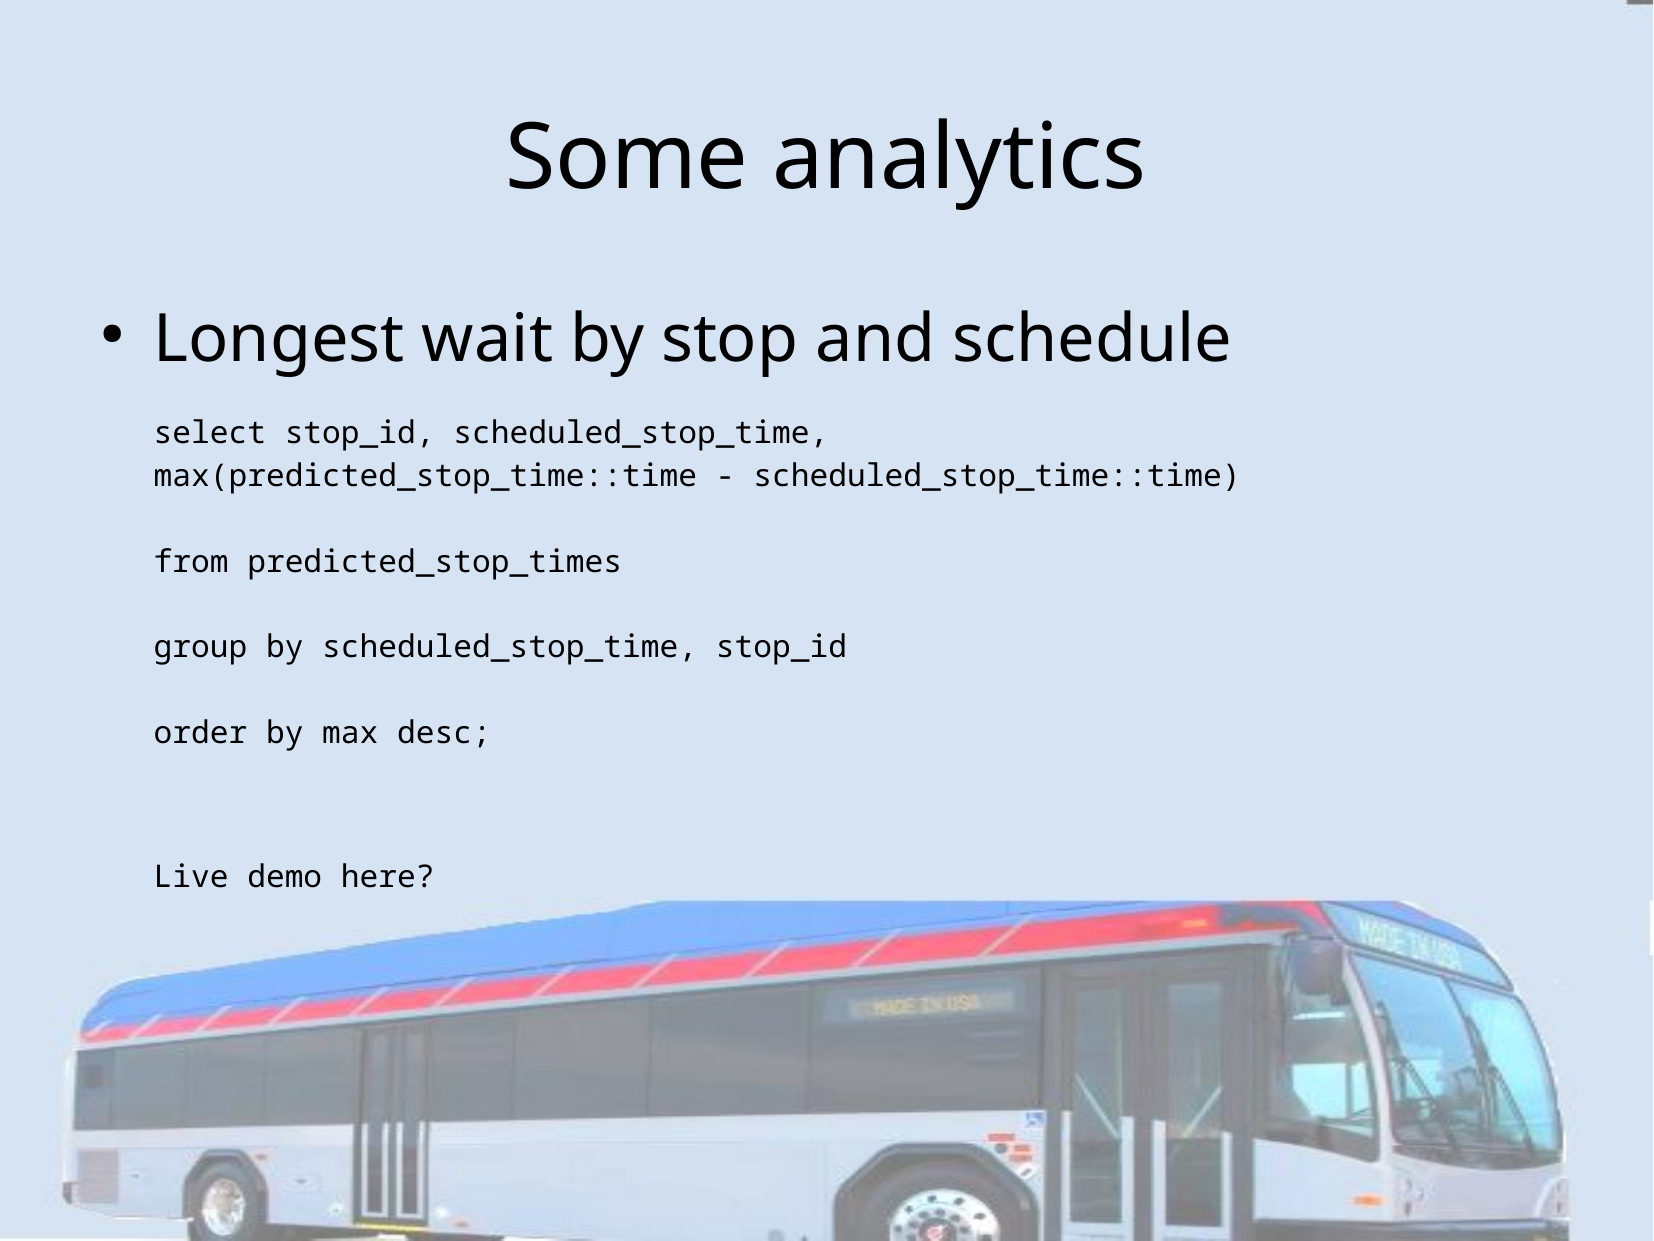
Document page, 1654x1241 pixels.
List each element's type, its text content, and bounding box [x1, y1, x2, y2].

list Longest wait by stop and schedule select stop_id, scheduled_stop_time, max(predicted_stop_time::time - scheduled_stop_time::time) from predicted_stop_times group by scheduled_stop_time, stop_id order by max desc; Live demo here? [82, 290, 1571, 1010]
title Some analytics [82, 49, 1571, 257]
picture [0, 0, 1654, 1241]
